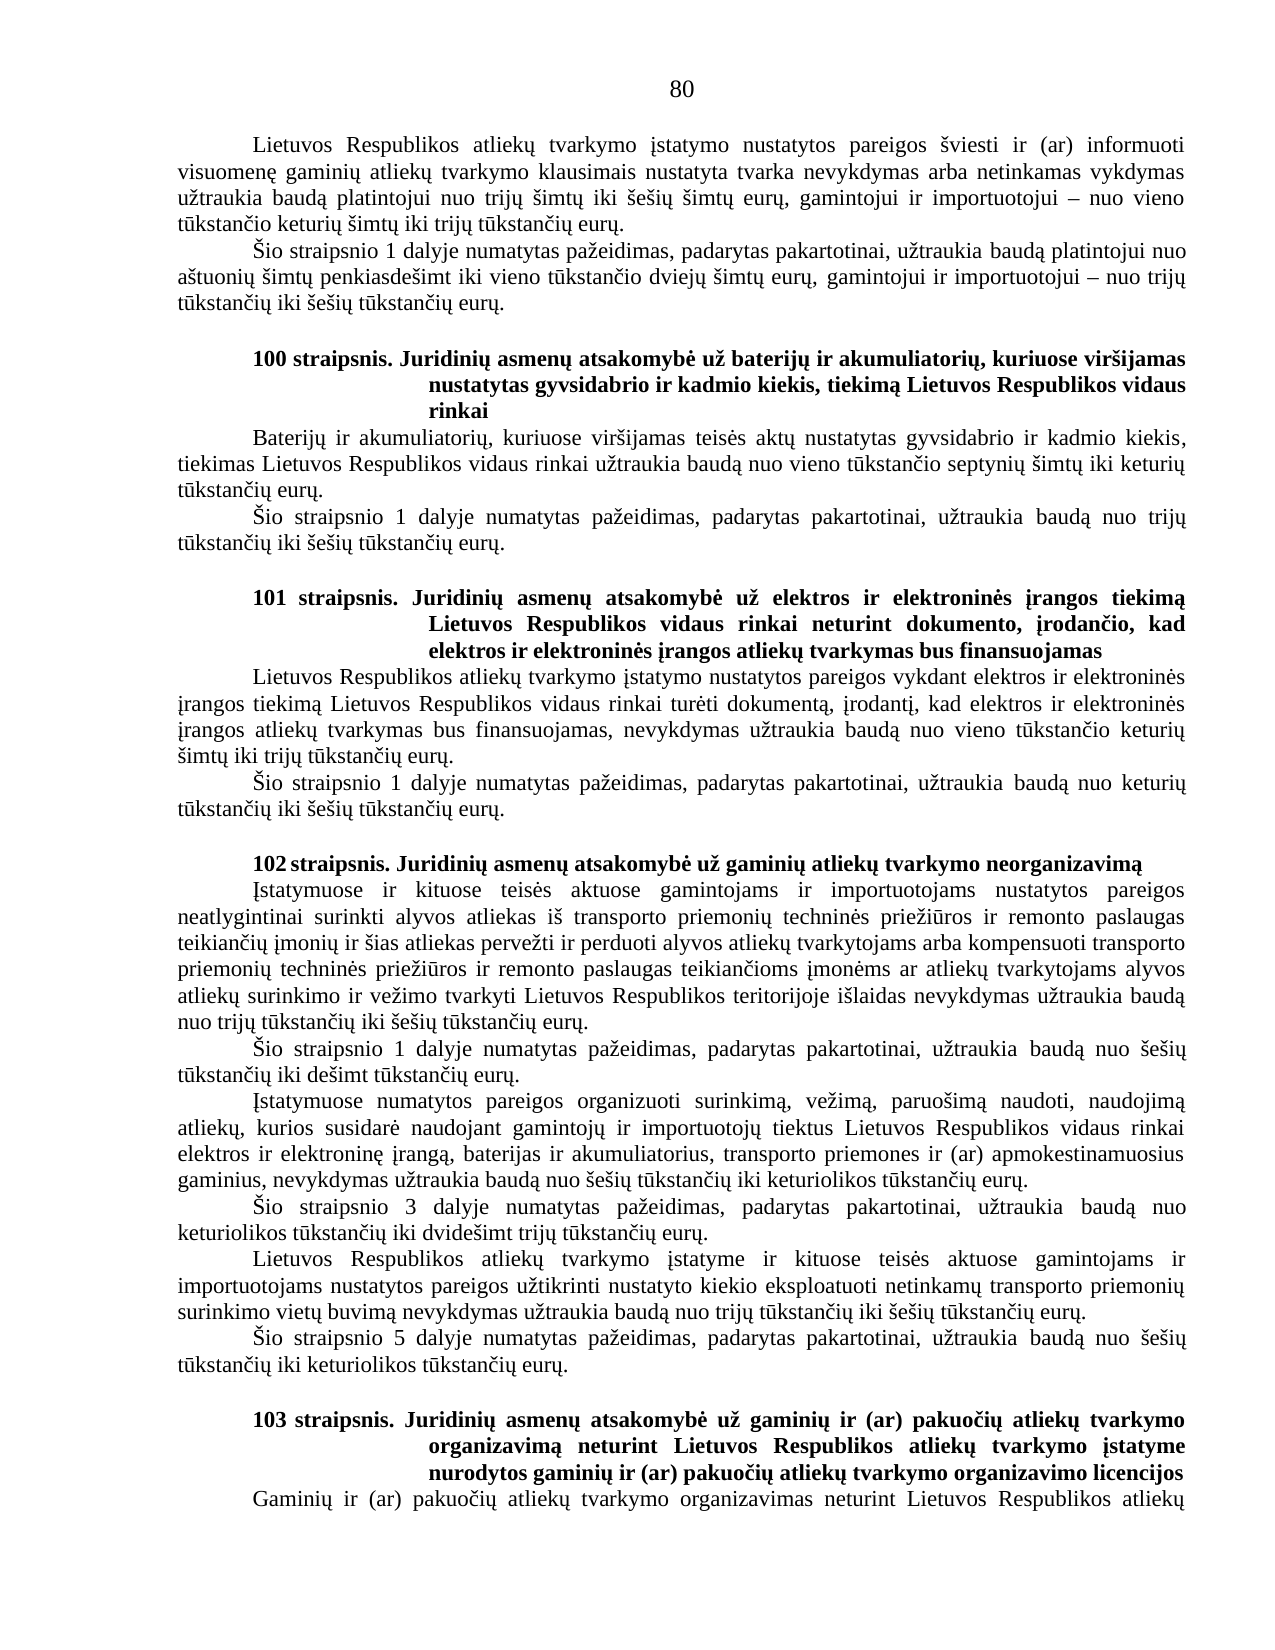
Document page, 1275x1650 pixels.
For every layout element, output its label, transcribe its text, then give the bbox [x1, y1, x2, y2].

text Įstatymuose numatytos pareigos organizuoti surinkimą, vežimą, paruošimą naudoti, naudojimą atliekų, kurios susidarė naudojant gamintojų ir importuotojų tiektus Lietuvos Respublikos vidaus rinkai elektros ir elektroninę įrangą, baterijas ir akumuliatorius, transporto priemones ir (ar) apmokestinamuosius gaminius, nevykdymas užtraukia baudą nuo šešių tūkstančių iki keturiolikos tūkstančių eurų. [177, 1087, 1186, 1193]
text 103 straipsnis. Juridinių asmenų atsakomybė už gaminių ir (ar) pakuočių atliekų tvarkymo organizavimą neturint Lietuvos Respublikos atliekų tvarkymo įstatyme nurodytos gaminių ir (ar) pakuočių atliekų tvarkymo organizavimo licencijos [252, 1406, 1186, 1485]
text Lietuvos Respublikos atliekų tvarkymo įstatyme ir kituose teisės aktuose gamintojams ir importuotojams nustatytos pareigos užtikrinti nustatyto kiekio eksploatuoti netinkamų transporto priemonių surinkimo vietų buvimą nevykdymas užtraukia baudą nuo trijų tūkstančių iki šešių tūkstančių eurų. [177, 1245, 1186, 1324]
text 101 straipsnis. Juridinių asmenų atsakomybė už elektros ir elektroninės įrangos tiekimą Lietuvos Respublikos vidaus rinkai neturint dokumento, įrodančio, kad elektros ir elektroninės įrangos atliekų tvarkymas bus finansuojamas [252, 584, 1186, 663]
text 102 straipsnis. Juridinių asmenų atsakomybė už gaminių atliekų tvarkymo neorganizavimą [252, 850, 1186, 876]
text Šio straipsnio 3 dalyje numatytas pažeidimas, padarytas pakartotinai, užtraukia baudą nuo keturiolikos tūkstančių iki dvidešimt trijų tūkstančių eurų. [177, 1193, 1186, 1245]
text Lietuvos Respublikos atliekų tvarkymo įstatymo nustatytos pareigos šviesti ir (ar) informuoti visuomenę gaminių atliekų tvarkymo klausimais nustatyta tvarka nevykdymas arba netinkamas vykdymas užtraukia baudą platintojui nuo trijų šimtų iki šešių šimtų eurų, gamintojui ir importuotojui – nuo vieno tūkstančio keturių šimtų iki trijų tūkstančių eurų. [177, 131, 1186, 237]
text Baterijų ir akumuliatorių, kuriuose viršijamas teisės aktų nustatytas gyvsidabrio ir kadmio kiekis, tiekimas Lietuvos Respublikos vidaus rinkai užtraukia baudą nuo vieno tūkstančio septynių šimtų iki keturių tūkstančių eurų. [177, 424, 1186, 503]
text Šio straipsnio 1 dalyje numatytas pažeidimas, padarytas pakartotinai, užtraukia baudą nuo trijų tūkstančių iki šešių tūkstančių eurų. [177, 503, 1186, 555]
text 100 straipsnis. Juridinių asmenų atsakomybė už baterijų ir akumuliatorių, kuriuose viršijamas nustatytas gyvsidabrio ir kadmio kiekis, tiekimą Lietuvos Respublikos vidaus rinkai [252, 344, 1186, 424]
text Lietuvos Respublikos atliekų tvarkymo įstatymo nustatytos pareigos vykdant elektros ir elektroninės įrangos tiekimą Lietuvos Respublikos vidaus rinkai turėti dokumentą, įrodantį, kad elektros ir elektroninės įrangos atliekų tvarkymas bus finansuojamas, nevykdymas užtraukia baudą nuo vieno tūkstančio keturių šimtų iki trijų tūkstančių eurų. [177, 663, 1186, 769]
text Šio straipsnio 5 dalyje numatytas pažeidimas, padarytas pakartotinai, užtraukia baudą nuo šešių tūkstančių iki keturiolikos tūkstančių eurų. [177, 1324, 1186, 1377]
text Šio straipsnio 1 dalyje numatytas pažeidimas, padarytas pakartotinai, užtraukia baudą nuo šešių tūkstančių iki dešimt tūkstančių eurų. [177, 1034, 1186, 1087]
text Gaminių ir (ar) pakuočių atliekų tvarkymo organizavimas neturint Lietuvos Respublikos atliekų [177, 1485, 1186, 1511]
text Įstatymuose ir kituose teisės aktuose gamintojams ir importuotojams nustatytos pareigos neatlygintinai surinkti alyvos atliekas iš transporto priemonių techninės priežiūros ir remonto paslaugas teikiančių įmonių ir šias atliekas pervežti ir perduoti alyvos atliekų tvarkytojams arba kompensuoti transporto priemonių techninės priežiūros ir remonto paslaugas teikiančioms įmonėms ar atliekų tvarkytojams alyvos atliekų surinkimo ir vežimo tvarkyti Lietuvos Respublikos teritorijoje išlaidas nevykdymas užtraukia baudą nuo trijų tūkstančių iki šešių tūkstančių eurų. [177, 876, 1186, 1034]
text Šio straipsnio 1 dalyje numatytas pažeidimas, padarytas pakartotinai, užtraukia baudą nuo keturių tūkstančių iki šešių tūkstančių eurų. [177, 769, 1186, 821]
text Šio straipsnio 1 dalyje numatytas pažeidimas, padarytas pakartotinai, užtraukia baudą platintojui nuo aštuonių šimtų penkiasdešimt iki vieno tūkstančio dviejų šimtų eurų, gamintojui ir importuotojui – nuo trijų tūkstančių iki šešių tūkstančių eurų. [177, 237, 1186, 316]
